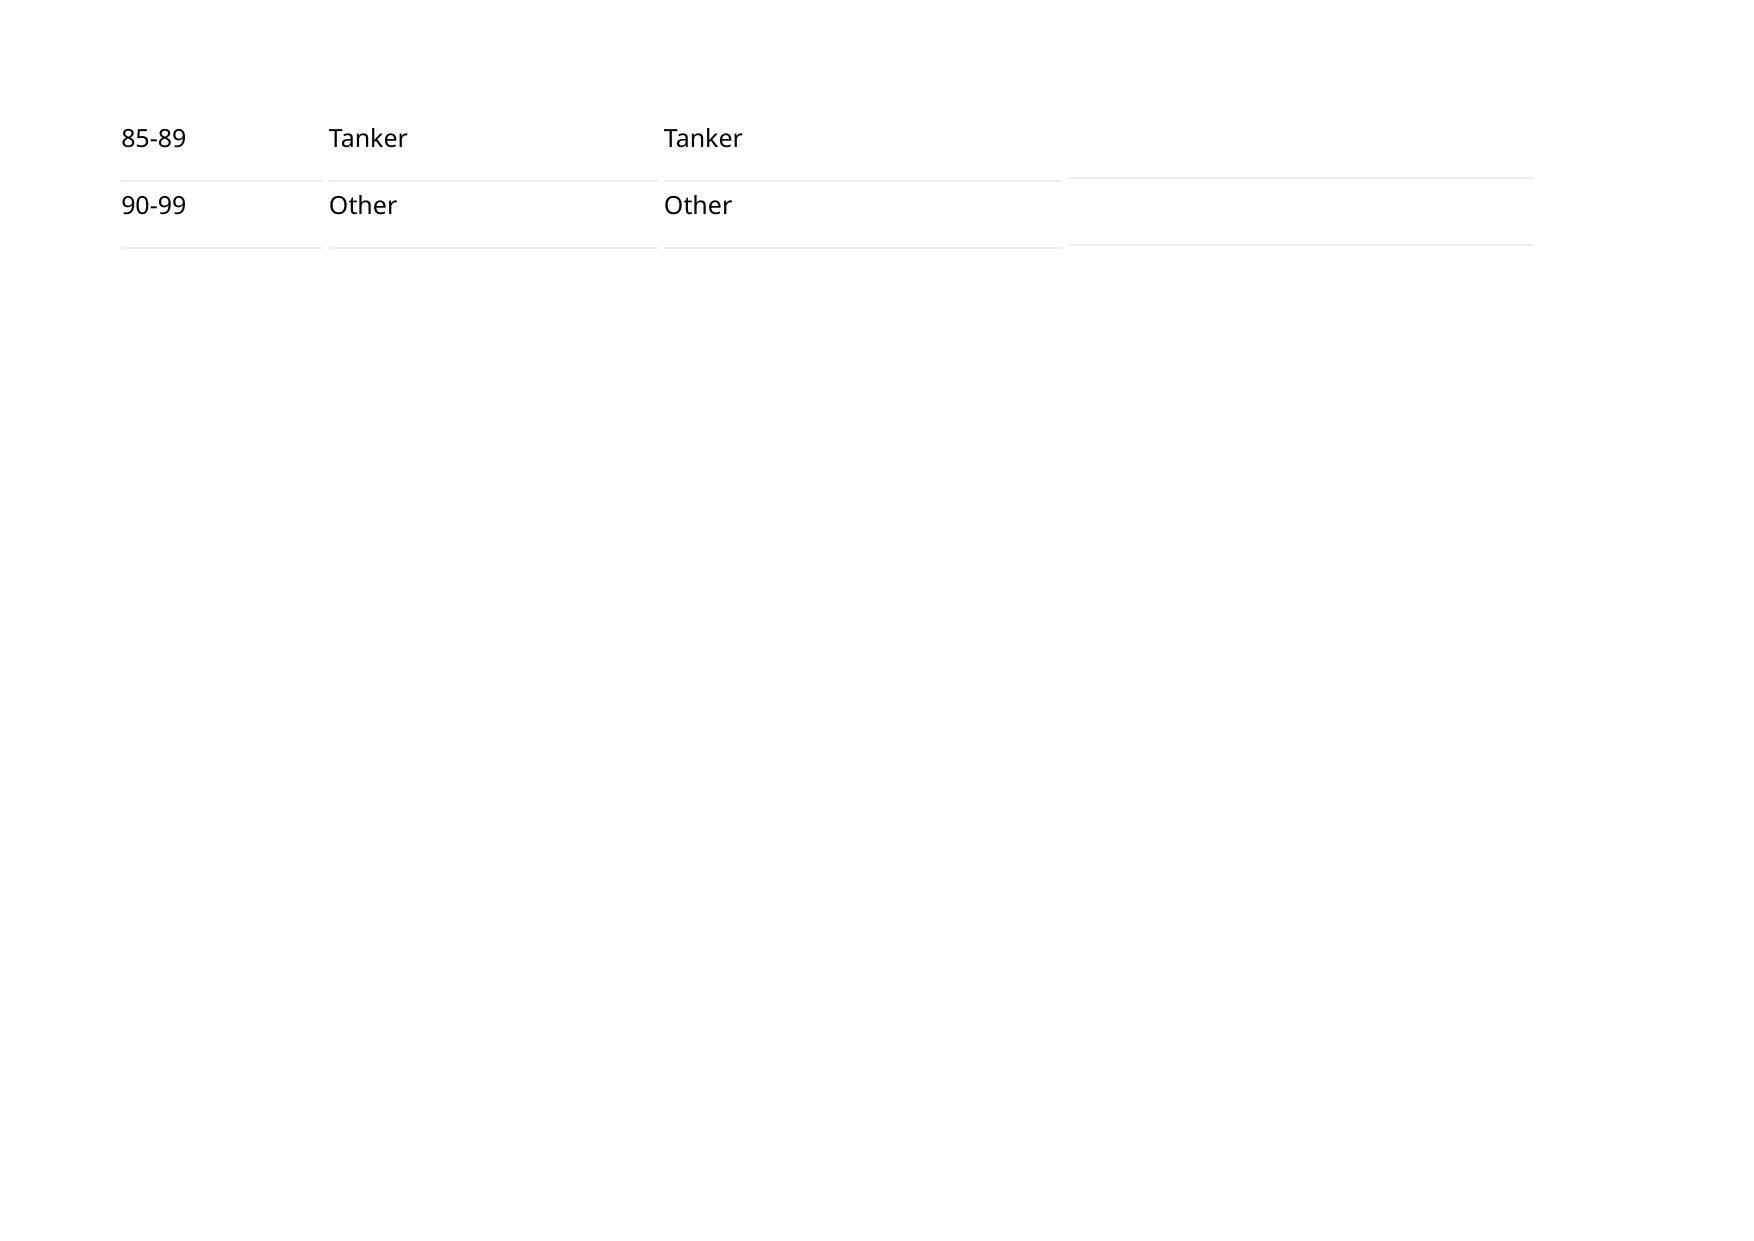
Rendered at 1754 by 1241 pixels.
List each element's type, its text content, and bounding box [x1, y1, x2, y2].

table_cell Tanker [326, 118, 661, 185]
table_cell Other [661, 185, 1065, 252]
table_cell 90-99 [118, 185, 326, 252]
table_cell Tanker [661, 118, 1065, 185]
table_cell [1065, 118, 1537, 185]
table_cell 85-89 [118, 118, 326, 185]
table_cell Other [326, 185, 661, 252]
table_cell [1065, 185, 1537, 252]
